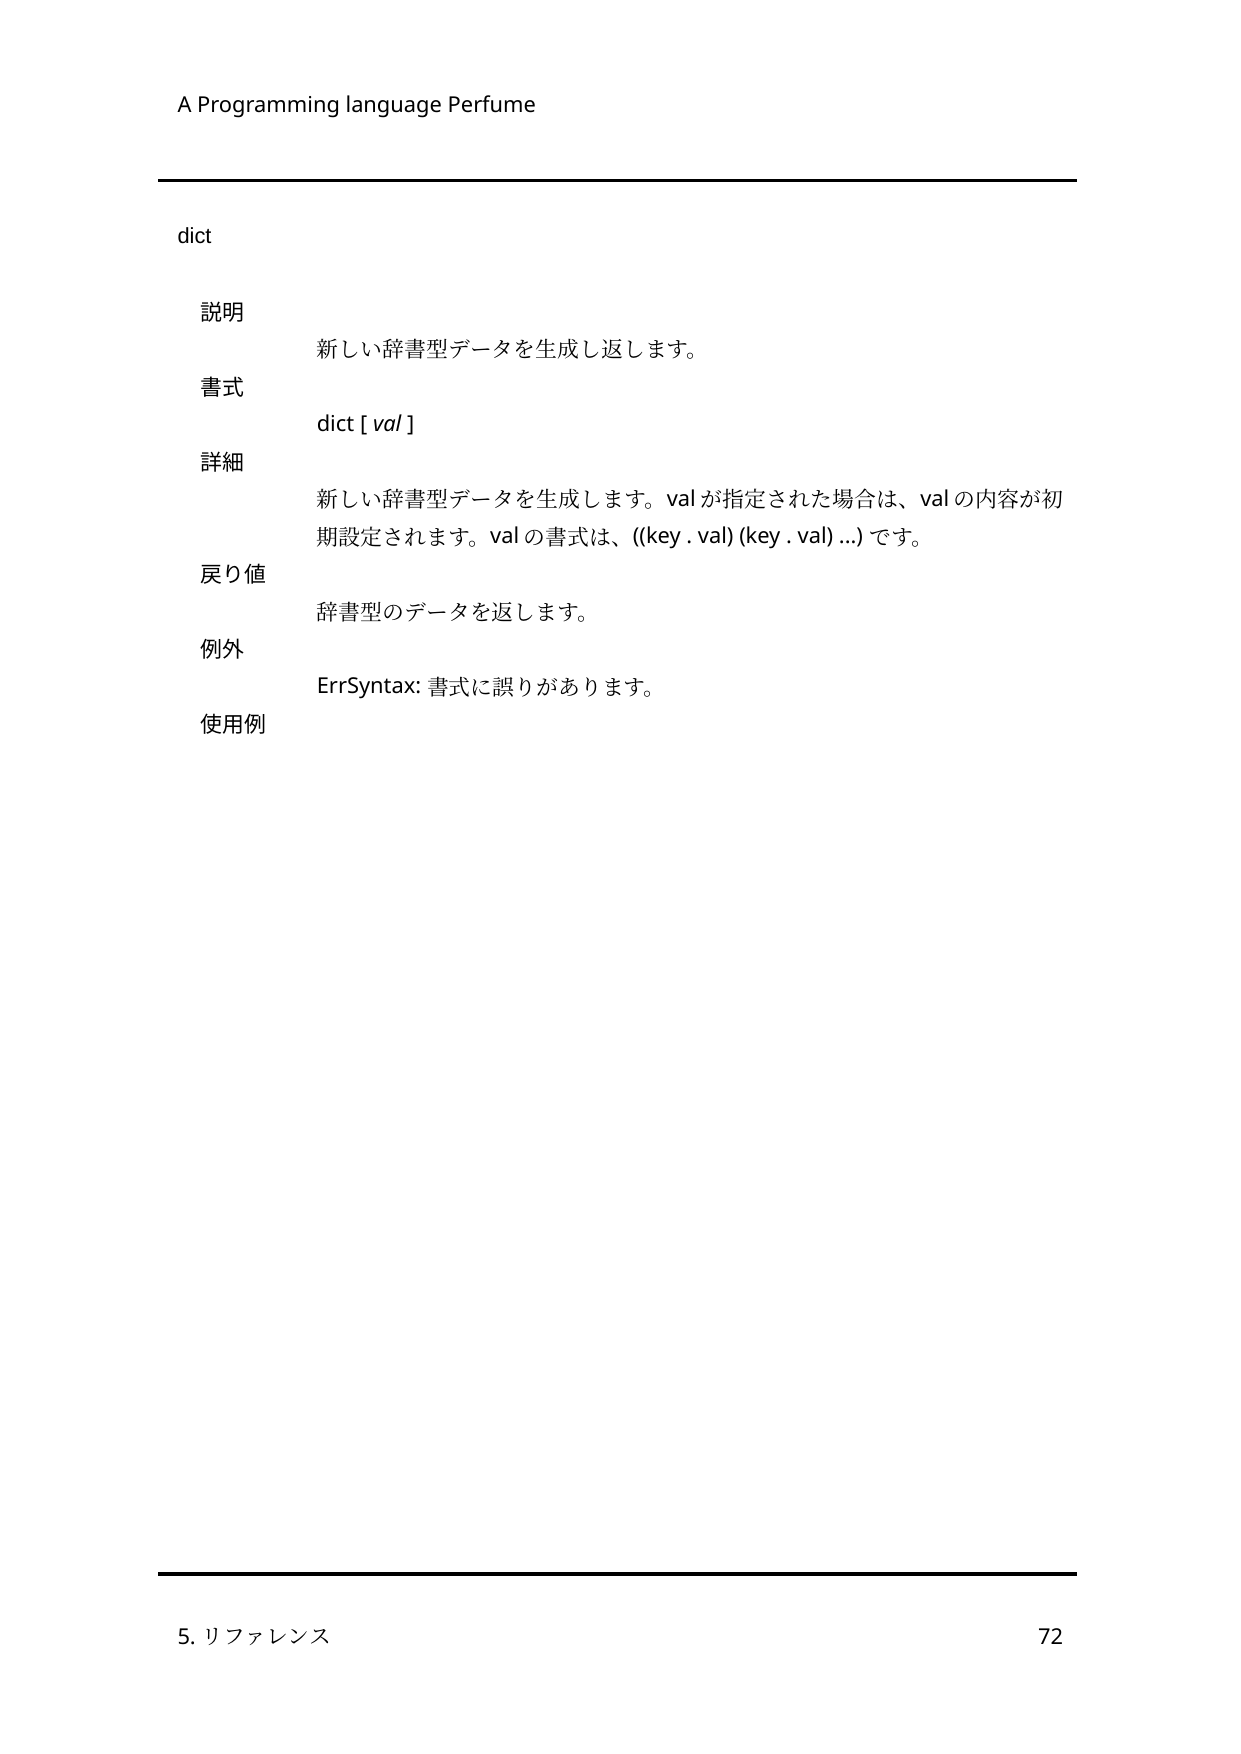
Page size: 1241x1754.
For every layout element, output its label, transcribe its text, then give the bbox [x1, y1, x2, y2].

table_cell 例外 [200, 629, 317, 704]
table_cell 辞書型のデータを返します。 [317, 554, 1063, 629]
table_cell [317, 704, 1063, 779]
table_cell ErrSyntax: 書式に誤りがあります。 [317, 629, 1063, 704]
table_cell 戻り値 [200, 554, 317, 629]
table_cell 詳細 [200, 442, 317, 554]
table_header 新しい辞書型データを生成し返します。 [317, 292, 1063, 367]
table_cell 新しい辞書型データを生成します。valが指定された場合は、valの内容が初期設定されます。valの書式は、((key . val) (key . val) ...) です。 [317, 442, 1063, 554]
table_cell 使用例 [200, 704, 317, 779]
subtitle dict [177, 217, 1063, 254]
table_cell 書式 [200, 367, 317, 442]
table_cell dict [ val ] [317, 367, 1063, 442]
table_header 説明 [200, 292, 317, 367]
